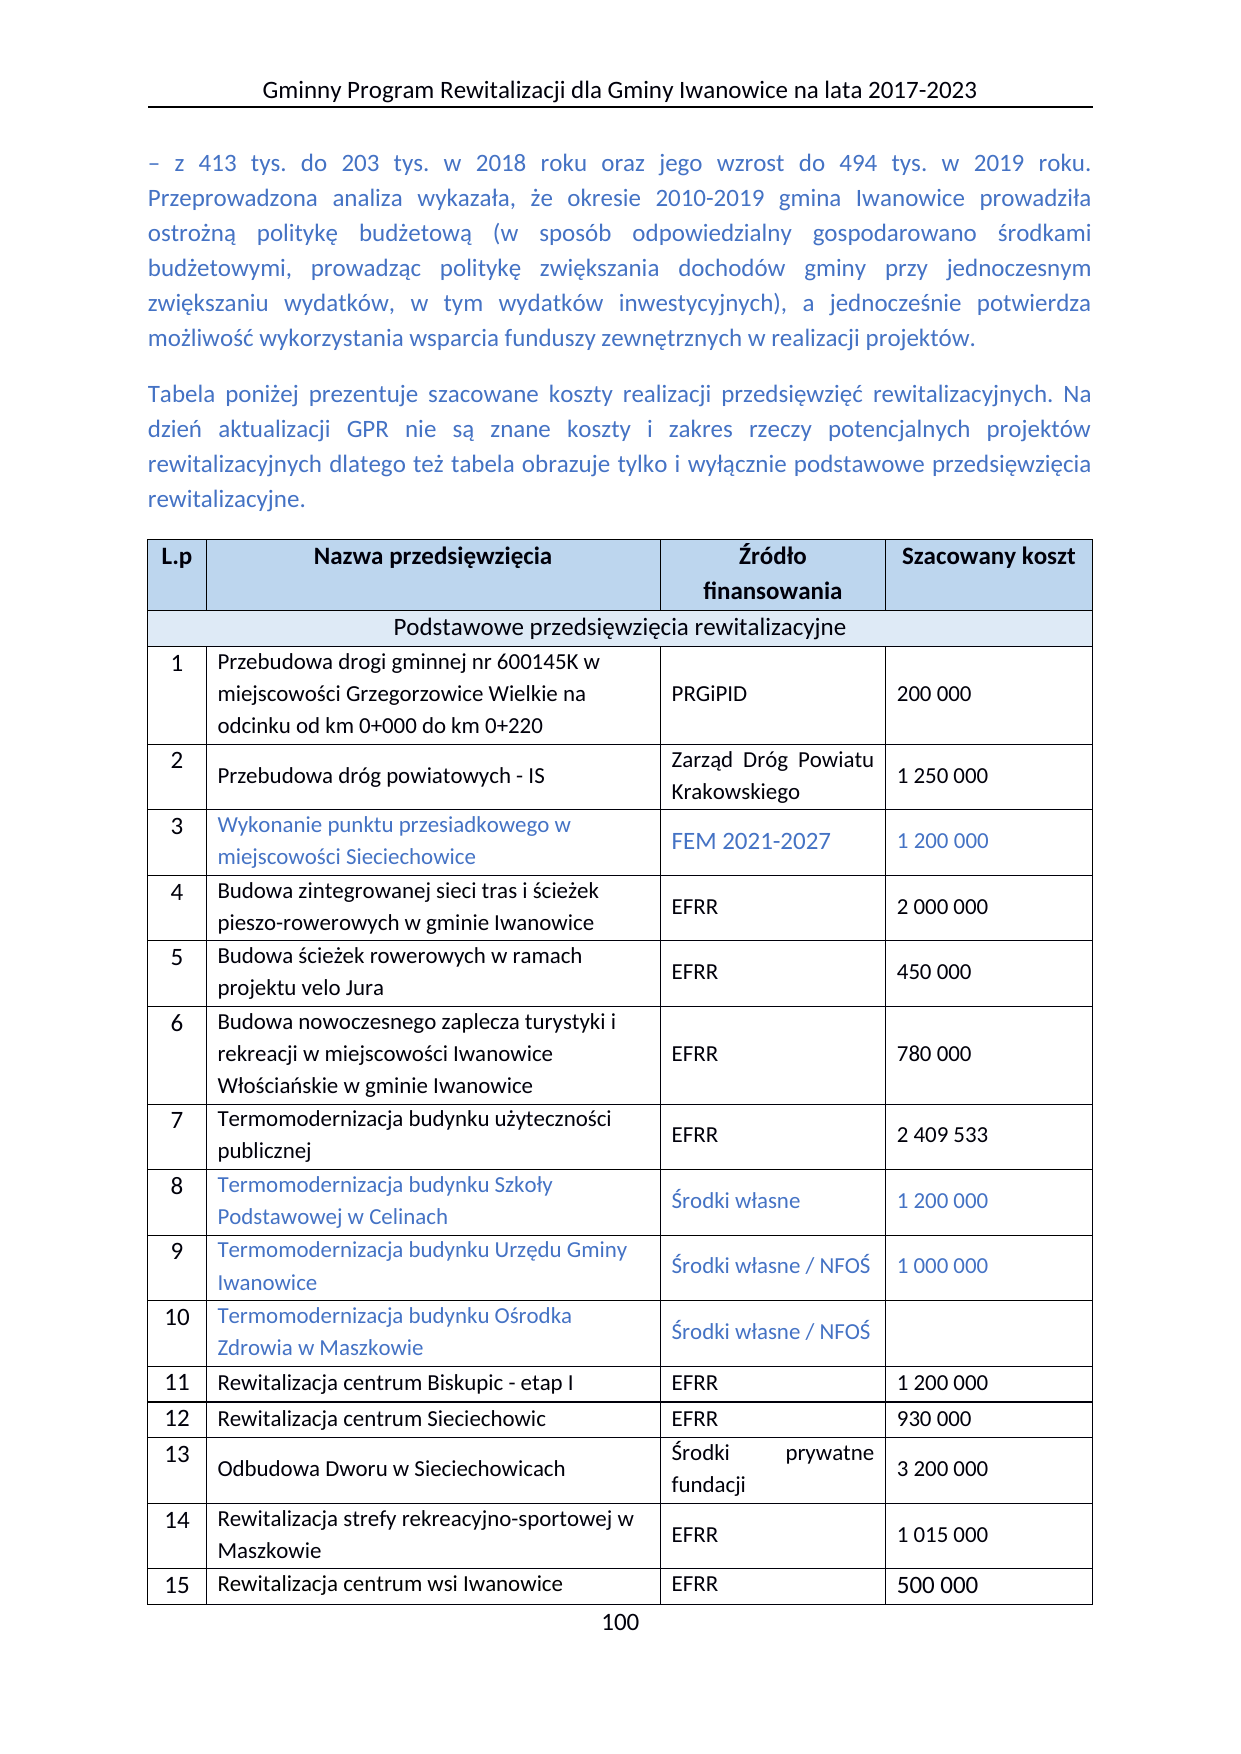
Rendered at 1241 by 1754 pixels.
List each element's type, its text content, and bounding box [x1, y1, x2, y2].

table_cell Budowa ścieżek rowerowych w ramach projektu velo Jura [207, 941, 660, 1006]
table_cell 2 [148, 745, 206, 809]
table_cell Budowa nowoczesnego zaplecza turystyki i rekreacji w miejscowości Iwanowice Włościańskie w gminie Iwanowice [207, 1007, 660, 1103]
table_cell 4 [148, 876, 206, 940]
table_cell 2 000 000 [886, 876, 1092, 940]
table_cell EFRR [661, 1504, 885, 1568]
table_cell Środki własne / NFOŚ [661, 1301, 885, 1366]
table_cell 15 [148, 1569, 206, 1604]
table_cell 11 [148, 1367, 206, 1401]
table_cell Podstawowe przedsięwzięcia rewitalizacyjne [148, 611, 1092, 646]
table_cell 930 000 [886, 1403, 1092, 1437]
table_cell PRGiPID [661, 647, 885, 744]
table_cell Termomodernizacja budynku Szkoły Podstawowej w Celinach [207, 1170, 660, 1234]
table_cell Środki własne / NFOŚ [661, 1236, 885, 1300]
table_cell 7 [148, 1105, 206, 1169]
table_cell 9 [148, 1236, 206, 1300]
table_cell Rewitalizacja centrum wsi Iwanowice [207, 1569, 660, 1604]
table_cell Budowa zintegrowanej sieci tras i ścieżek pieszo-rowerowych w gminie Iwanowice [207, 876, 660, 940]
table_header Źródło finansowania [661, 540, 885, 610]
table_cell 1 000 000 [886, 1236, 1092, 1300]
table_cell Środki prywatne fundacji [661, 1438, 885, 1503]
table_cell 12 [148, 1403, 206, 1437]
table_cell 1 200 000 [886, 1170, 1092, 1234]
table_cell EFRR [661, 1367, 885, 1401]
table_cell 14 [148, 1504, 206, 1568]
table_cell Odbudowa Dworu w Sieciechowicach [207, 1438, 660, 1503]
table_cell Zarząd Dróg Powiatu Krakowskiego [661, 745, 885, 809]
table_cell 500 000 [886, 1569, 1092, 1604]
table_cell Rewitalizacja strefy rekreacyjno-sportowej w Maszkowie [207, 1504, 660, 1568]
table_cell 5 [148, 941, 206, 1006]
table_cell Środki własne [661, 1170, 885, 1234]
table_cell Rewitalizacja centrum Sieciechowic [207, 1403, 660, 1437]
table_cell Przebudowa drogi gminnej nr 600145K w miejscowości Grzegorzowice Wielkie na odcinku od km 0+000 do km 0+220 [207, 647, 660, 744]
table_cell 10 [148, 1301, 206, 1366]
table_cell 13 [148, 1438, 206, 1503]
table_cell 780 000 [886, 1007, 1092, 1103]
text – z 413 tys. do 203 tys. w 2018 roku oraz jego wzrost do 494 tys. w 2019 roku. Przeprowadzona analiza wykazała, że okresie 2010-2019 gmina Iwanowice prowadziła ostrożną politykę budżetową (w sposób odpowiedzialny gospodarowano środkami budżetowymi, prowadząc politykę zwiększania dochodów gminy przy jednoczesnym zwiększaniu wydatków, w tym wydatków inwestycyjnych), a jednocześnie potwierdza możliwość wykorzystania wsparcia funduszy zewnętrznych w realizacji projektów. [148, 148, 1093, 353]
table_cell Wykonanie punktu przesiadkowego w miejscowości Sieciechowice [207, 810, 660, 875]
table_cell 3 200 000 [886, 1438, 1092, 1503]
table_cell 6 [148, 1007, 206, 1103]
table_cell EFRR [661, 1569, 885, 1604]
table_cell 1 [148, 647, 206, 744]
table_cell 1 200 000 [886, 810, 1092, 875]
table_cell EFRR [661, 1403, 885, 1437]
table_header Nazwa przedsięwzięcia [207, 540, 660, 610]
table_cell 8 [148, 1170, 206, 1234]
table_cell 1 200 000 [886, 1367, 1092, 1401]
table_header Szacowany koszt [886, 540, 1092, 610]
table_cell EFRR [661, 1105, 885, 1169]
table_cell EFRR [661, 1007, 885, 1103]
table_cell 200 000 [886, 647, 1092, 744]
table_cell 1 015 000 [886, 1504, 1092, 1568]
table_cell 2 409 533 [886, 1105, 1092, 1169]
table_cell EFRR [661, 941, 885, 1006]
table_cell Rewitalizacja centrum Biskupic - etap I [207, 1367, 660, 1401]
table_cell 3 [148, 810, 206, 875]
text Tabela poniżej prezentuje szacowane koszty realizacji przedsięwzięć rewitalizacyjnych. Na dzień aktualizacji GPR nie są znane koszty i zakres rzeczy potencjalnych projektów rewitalizacyjnych dlatego też tabela obrazuje tylko i wyłącznie podstawowe przedsięwzięcia rewitalizacyjne. [148, 378, 1093, 514]
table_cell Przebudowa dróg powiatowych - IS [207, 745, 660, 809]
table_cell Termomodernizacja budynku Ośrodka Zdrowia w Maszkowie [207, 1301, 660, 1366]
table_cell 450 000 [886, 941, 1092, 1006]
table_header L.p [148, 540, 206, 610]
table_cell Termomodernizacja budynku użyteczności publicznej [207, 1105, 660, 1169]
table_cell 1 250 000 [886, 745, 1092, 809]
table_cell EFRR [661, 876, 885, 940]
table_cell Termomodernizacja budynku Urzędu Gminy Iwanowice [207, 1236, 660, 1300]
table_cell [886, 1301, 1092, 1366]
table_cell FEM 2021-2027 [661, 810, 885, 875]
